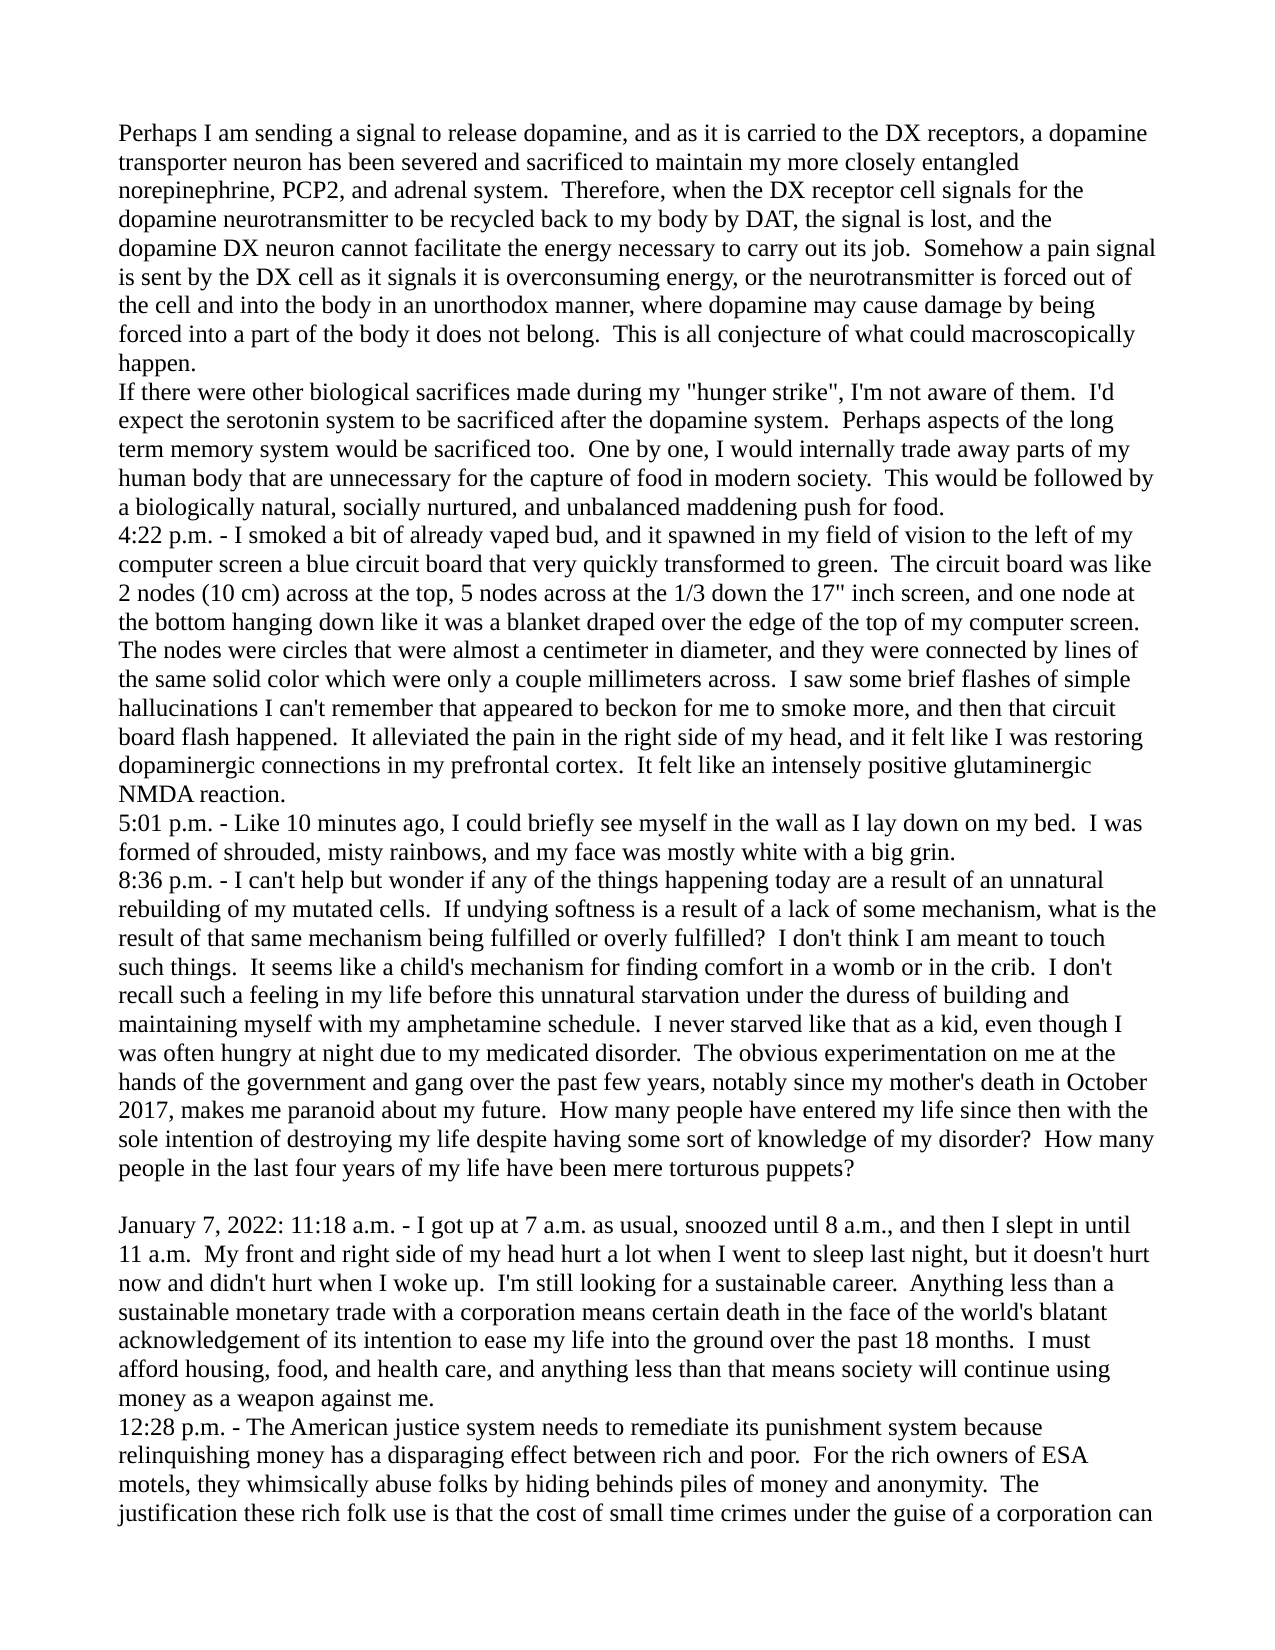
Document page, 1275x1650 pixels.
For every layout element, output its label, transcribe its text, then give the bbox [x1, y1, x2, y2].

text 4:22 p.m. - I smoked a bit of already vaped bud, and it spawned in my field of vision to the left of my computer screen a blue circuit board that very quickly transformed to green. The circuit board was like 2 nodes (10 cm) across at the top, 5 nodes across at the 1/3 down the 17" inch screen, and one node at the bottom hanging down like it was a blanket draped over the edge of the top of my computer screen. The nodes were circles that were almost a centimeter in diameter, and they were connected by lines of the same solid color which were only a couple millimeters across. I saw some brief flashes of simple hallucinations I can't remember that appeared to beckon for me to smoke more, and then that circuit board flash happened. It alleviated the pain in the right side of my head, and it felt like I was restoring dopaminergic connections in my prefrontal cortex. It felt like an intensely positive glutaminergic NMDA reaction. [118, 521, 1157, 808]
text If there were other biological sacrifices made during my "hunger strike", I'm not aware of them. I'd expect the serotonin system to be sacrificed after the dopamine system. Perhaps aspects of the long term memory system would be sacrificed too. One by one, I would internally trade away parts of my human body that are unnecessary for the capture of food in modern society. This would be followed by a biologically natural, socially nurtured, and unbalanced maddening push for food. [118, 377, 1157, 521]
text 12:28 p.m. - The American justice system needs to remediate its punishment system because relinquishing money has a disparaging effect between rich and poor. For the rich owners of ESA motels, they whimsically abuse folks by hiding behinds piles of money and anonymity. The justification these rich folk use is that the cost of small time crimes under the guise of a corporation can [118, 1412, 1157, 1527]
text Perhaps I am sending a signal to release dopamine, and as it is carried to the DX receptors, a dopamine transporter neuron has been severed and sacrificed to maintain my more closely entangled norepinephrine, PCP2, and adrenal system. Therefore, when the DX receptor cell signals for the dopamine neurotransmitter to be recycled back to my body by DAT, the signal is lost, and the dopamine DX neuron cannot facilitate the energy necessary to carry out its job. Somehow a pain signal is sent by the DX cell as it signals it is overconsuming energy, or the neurotransmitter is forced out of the cell and into the body in an unorthodox manner, where dopamine may cause damage by being forced into a part of the body it does not belong. This is all conjecture of what could macroscopically happen. [118, 118, 1157, 377]
text 8:36 p.m. - I can't help but wonder if any of the things happening today are a result of an unnatural rebuilding of my mutated cells. If undying softness is a result of a lack of some mechanism, what is the result of that same mechanism being fulfilled or overly fulfilled? I don't think I am meant to touch such things. It seems like a child's mechanism for finding comfort in a womb or in the crib. I don't recall such a feeling in my life before this unnatural starvation under the duress of building and maintaining myself with my amphetamine schedule. I never starved like that as a kid, even though I was often hungry at night due to my medicated disorder. The obvious experimentation on me at the hands of the government and gang over the past few years, notably since my mother's death in October 2017, makes me paranoid about my future. How many people have entered my life since then with the sole intention of destroying my life despite having some sort of knowledge of my disorder? How many people in the last four years of my life have been mere torturous puppets? [118, 866, 1157, 1182]
text 5:01 p.m. - Like 10 minutes ago, I could briefly see myself in the wall as I lay down on my bed. I was formed of shrouded, misty rainbows, and my face was mostly white with a big grin. [118, 808, 1157, 866]
text January 7, 2022: 11:18 a.m. - I got up at 7 a.m. as usual, snoozed until 8 a.m., and then I slept in until 11 a.m. My front and right side of my head hurt a lot when I went to sleep last night, but it doesn't hurt now and didn't hurt when I woke up. I'm still looking for a sustainable career. Anything less than a sustainable monetary trade with a corporation means certain death in the face of the world's blatant acknowledgement of its intention to ease my life into the ground over the past 18 months. I must afford housing, food, and health care, and anything less than that means society will continue using money as a weapon against me. [118, 1211, 1157, 1412]
